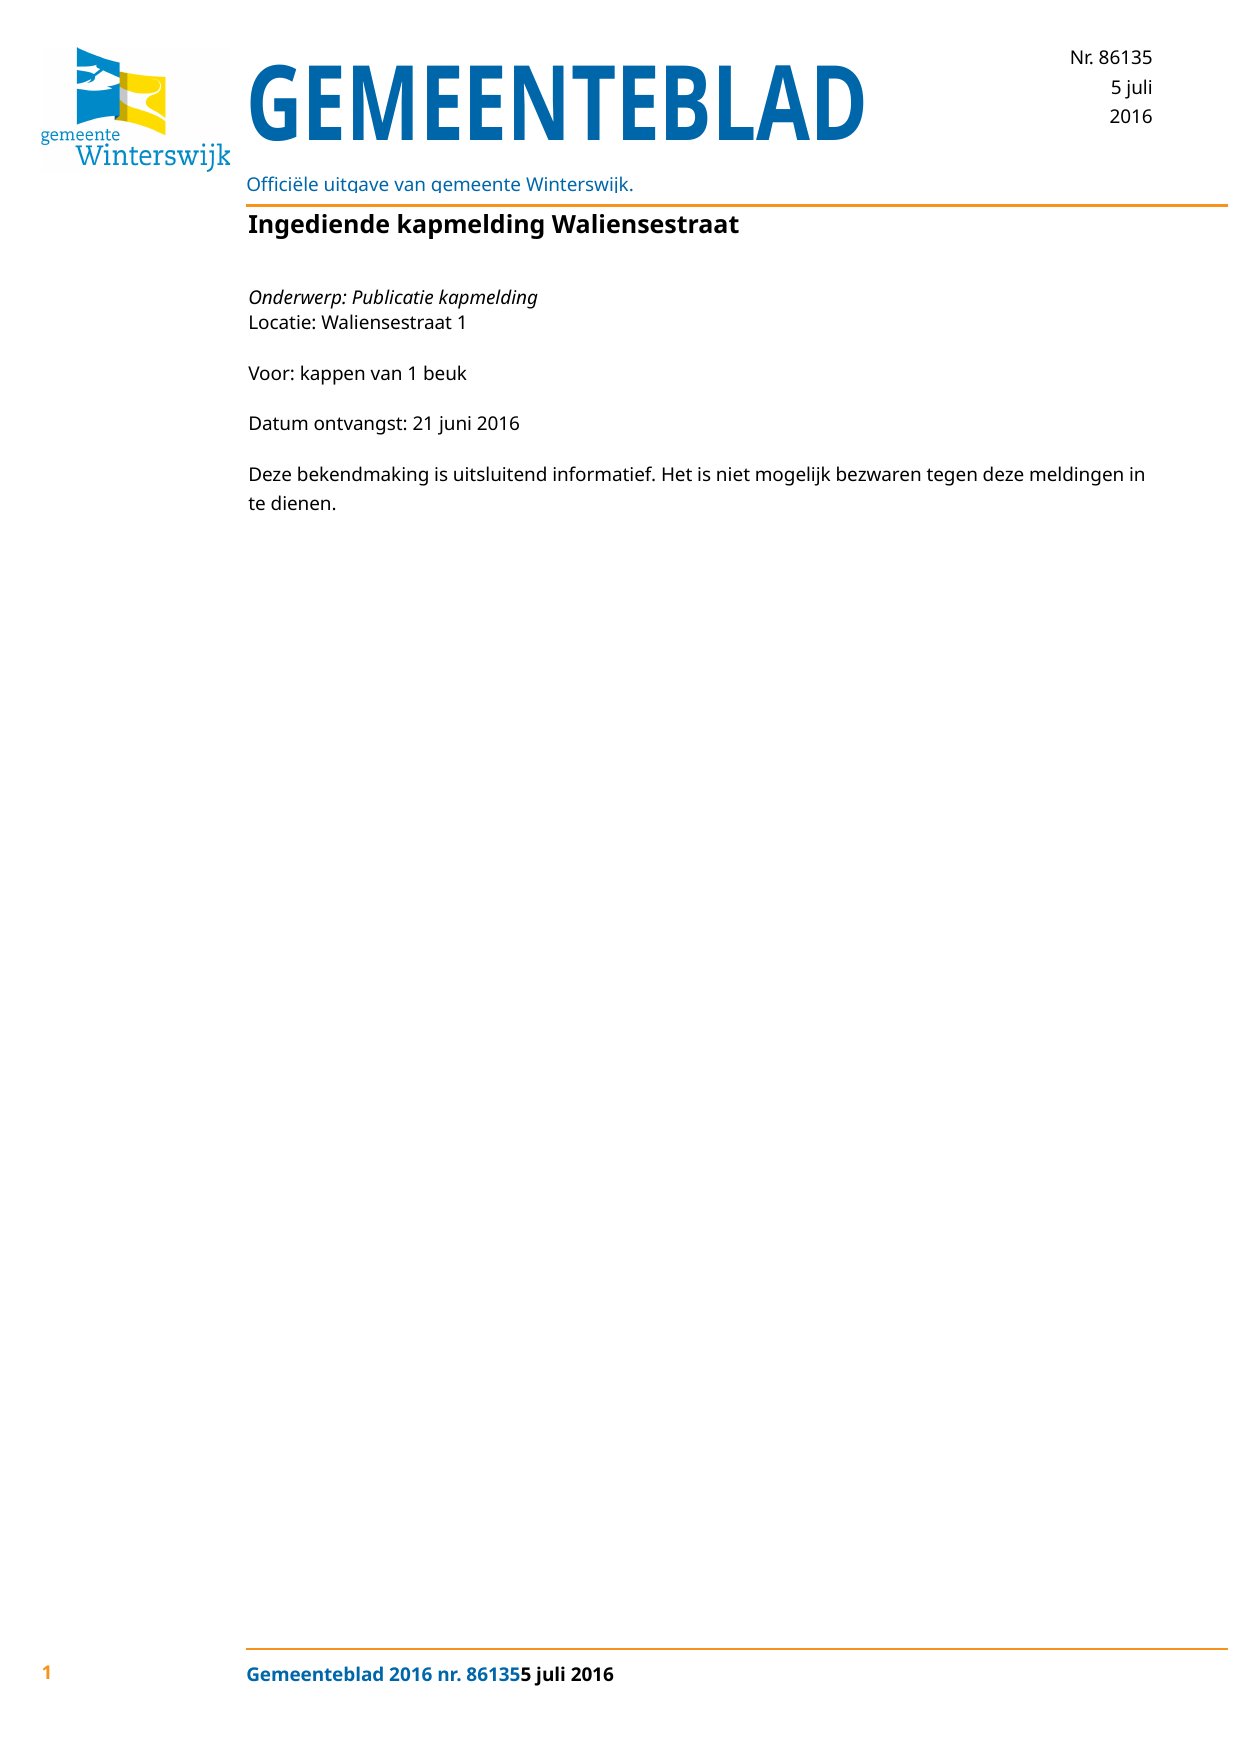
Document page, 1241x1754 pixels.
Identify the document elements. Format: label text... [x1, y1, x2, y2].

text Datum ontvangst: 21 juni 2016 [248, 410, 1152, 436]
text Ingediende kapmelding Waliensestraat [248, 207, 1152, 241]
picture [225, 153, 231, 162]
text Onderwerp: Publicatie kapmelding [248, 284, 1152, 309]
text Deze bekendmaking is uitsluitend informatief. Het is niet mogelijk bezwaren tegen deze meldingen in te dienen. [248, 461, 1152, 516]
text Locatie: Waliensestraat 1 [248, 309, 1152, 335]
picture [41, 47, 231, 172]
text Voor: kappen van 1 beuk [248, 360, 1152, 386]
